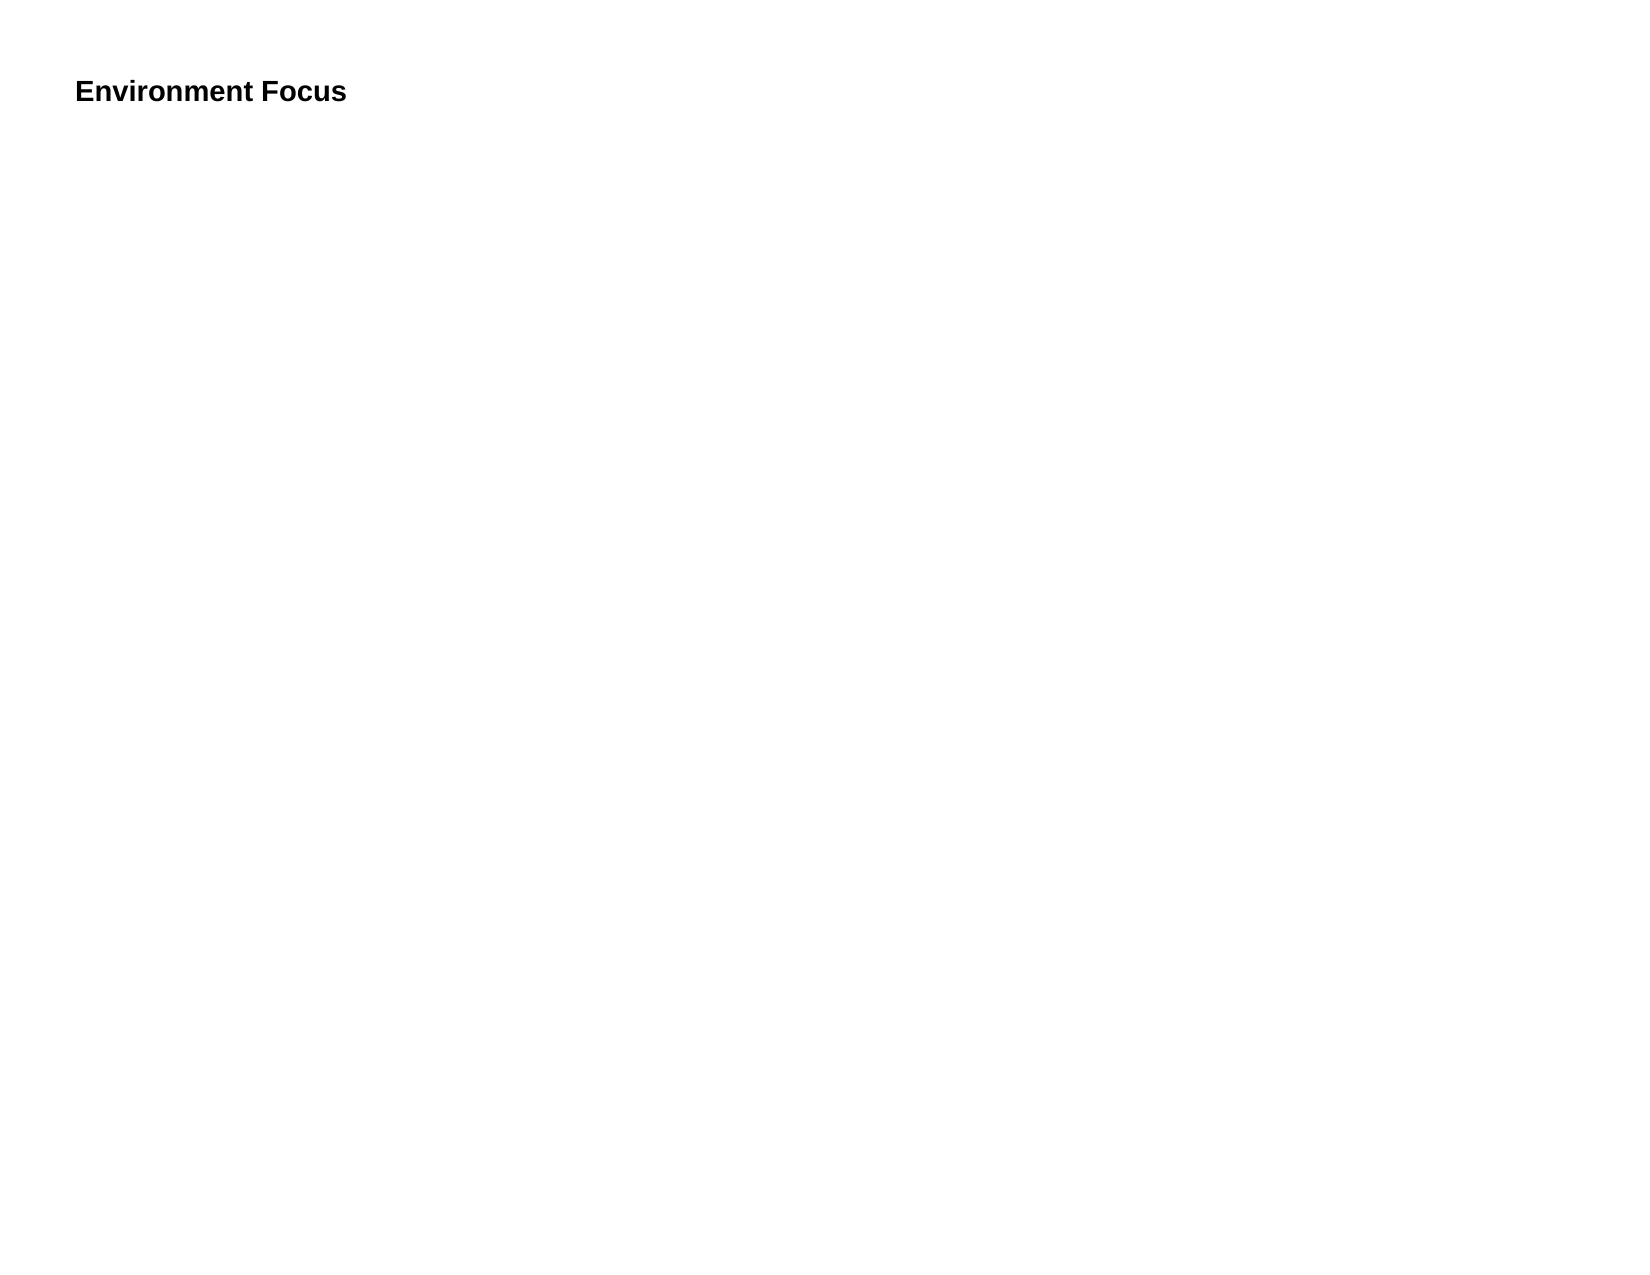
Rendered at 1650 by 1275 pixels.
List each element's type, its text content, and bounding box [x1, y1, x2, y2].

subtitle Environment Focus [75, 75, 1312, 108]
